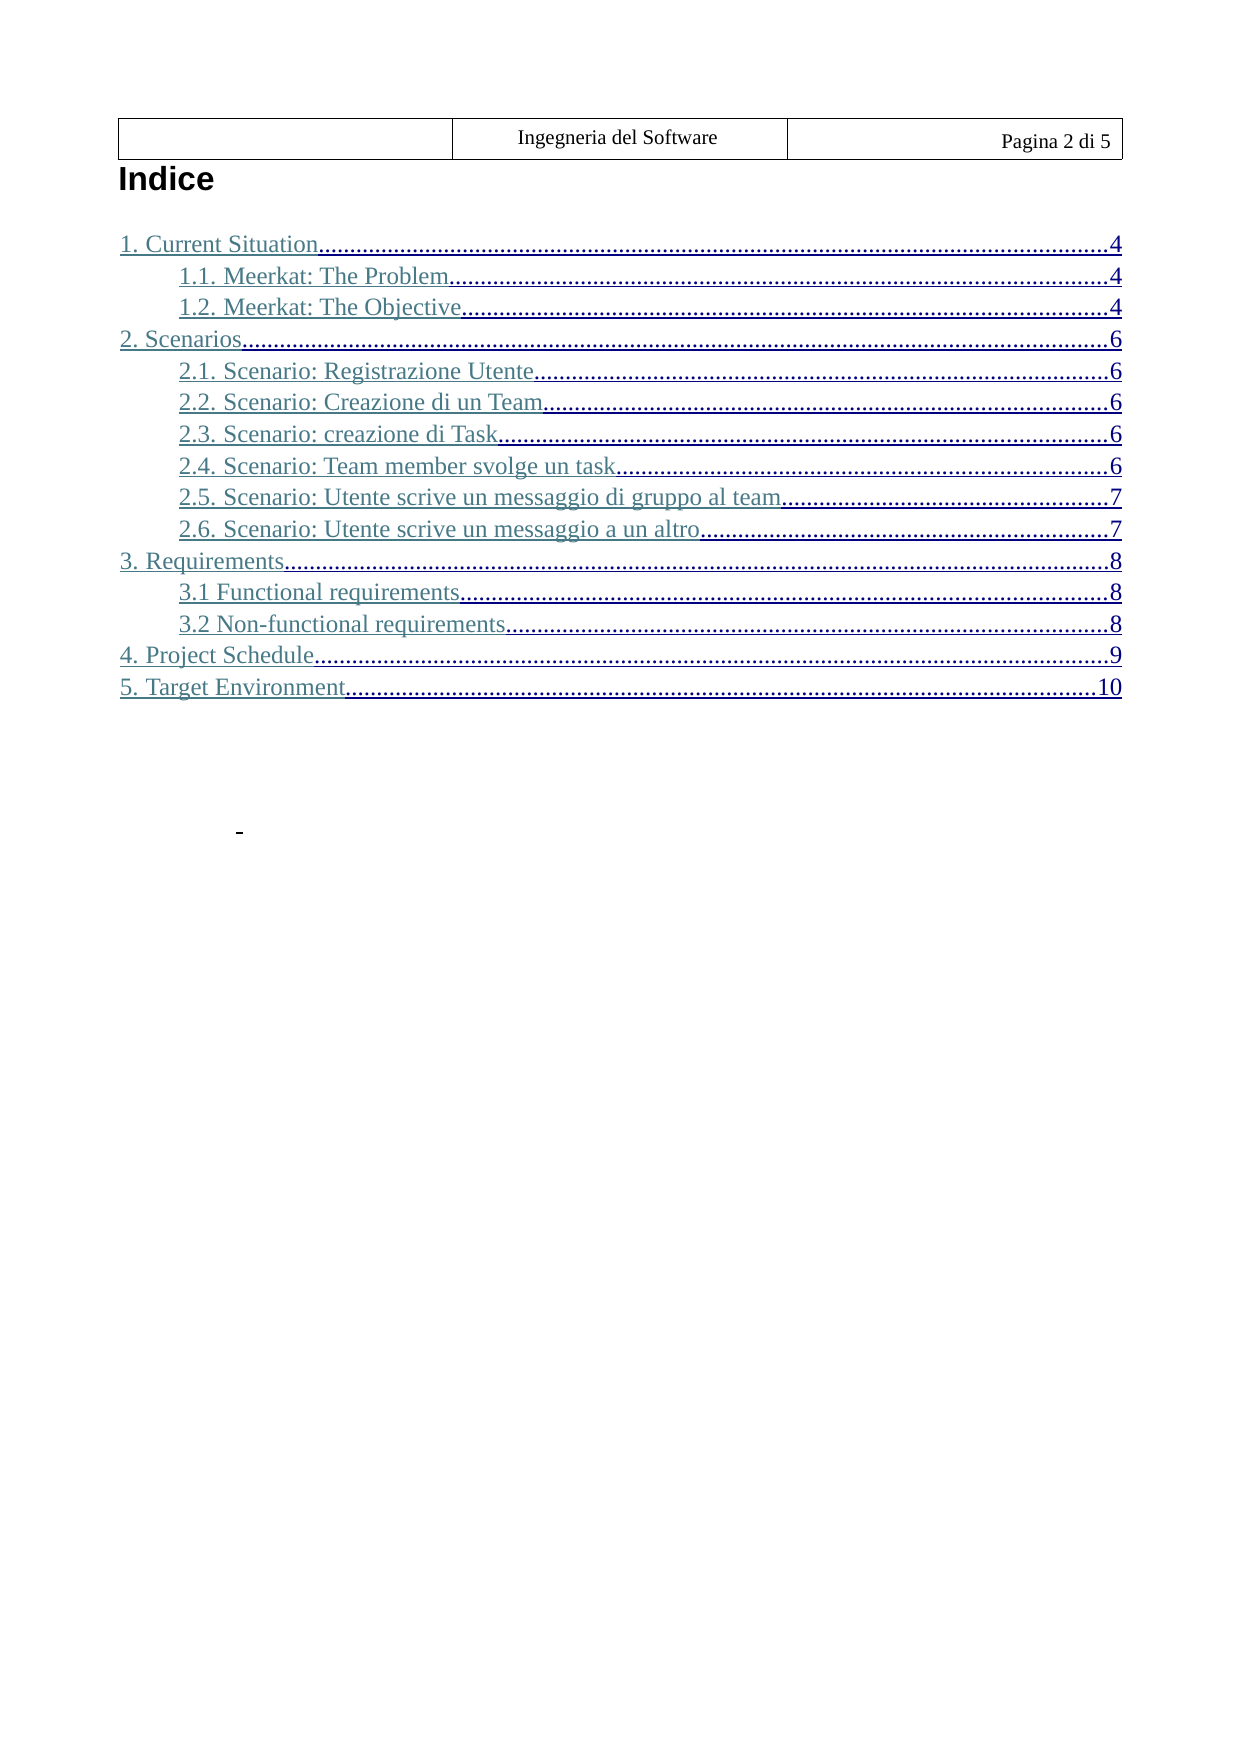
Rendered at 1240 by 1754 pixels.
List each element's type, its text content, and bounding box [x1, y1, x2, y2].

text 1.1. Meerkat: The Problem 4 [178, 261, 1122, 286]
text 2.3. Scenario: creazione di Task 6 [178, 419, 1122, 444]
table_header Pagina 2 di 5 [788, 119, 1122, 159]
text 2.5. Scenario: Utente scrive un messaggio di gruppo al team 7 [178, 482, 1122, 507]
text 2.4. Scenario: Team member svolge un task 6 [178, 451, 1122, 476]
text 2. Scenarios 6 [119, 324, 1122, 349]
text 2.6. Scenario: Utente scrive un messaggio a un altro 7 [178, 514, 1122, 539]
table_header Ingegneria del Software [453, 119, 787, 159]
text 1. Current Situation 4 [119, 229, 1122, 254]
text 2.2. Scenario: Creazione di un Team 6 [178, 387, 1122, 412]
table_header [119, 119, 452, 159]
text 3. Requirements 8 [119, 546, 1122, 571]
text 4. Project Schedule 9 [119, 640, 1122, 666]
text 3.2 Non-functional requirements 8 [178, 609, 1122, 634]
text 1.2. Meerkat: The Objective 4 [178, 292, 1122, 317]
text 3.1 Functional requirements 8 [178, 577, 1122, 602]
text Indice [118, 159, 1132, 198]
text 5. Target Environment 10 [119, 672, 1122, 697]
text 2.1. Scenario: Registrazione Utente 6 [178, 356, 1122, 381]
